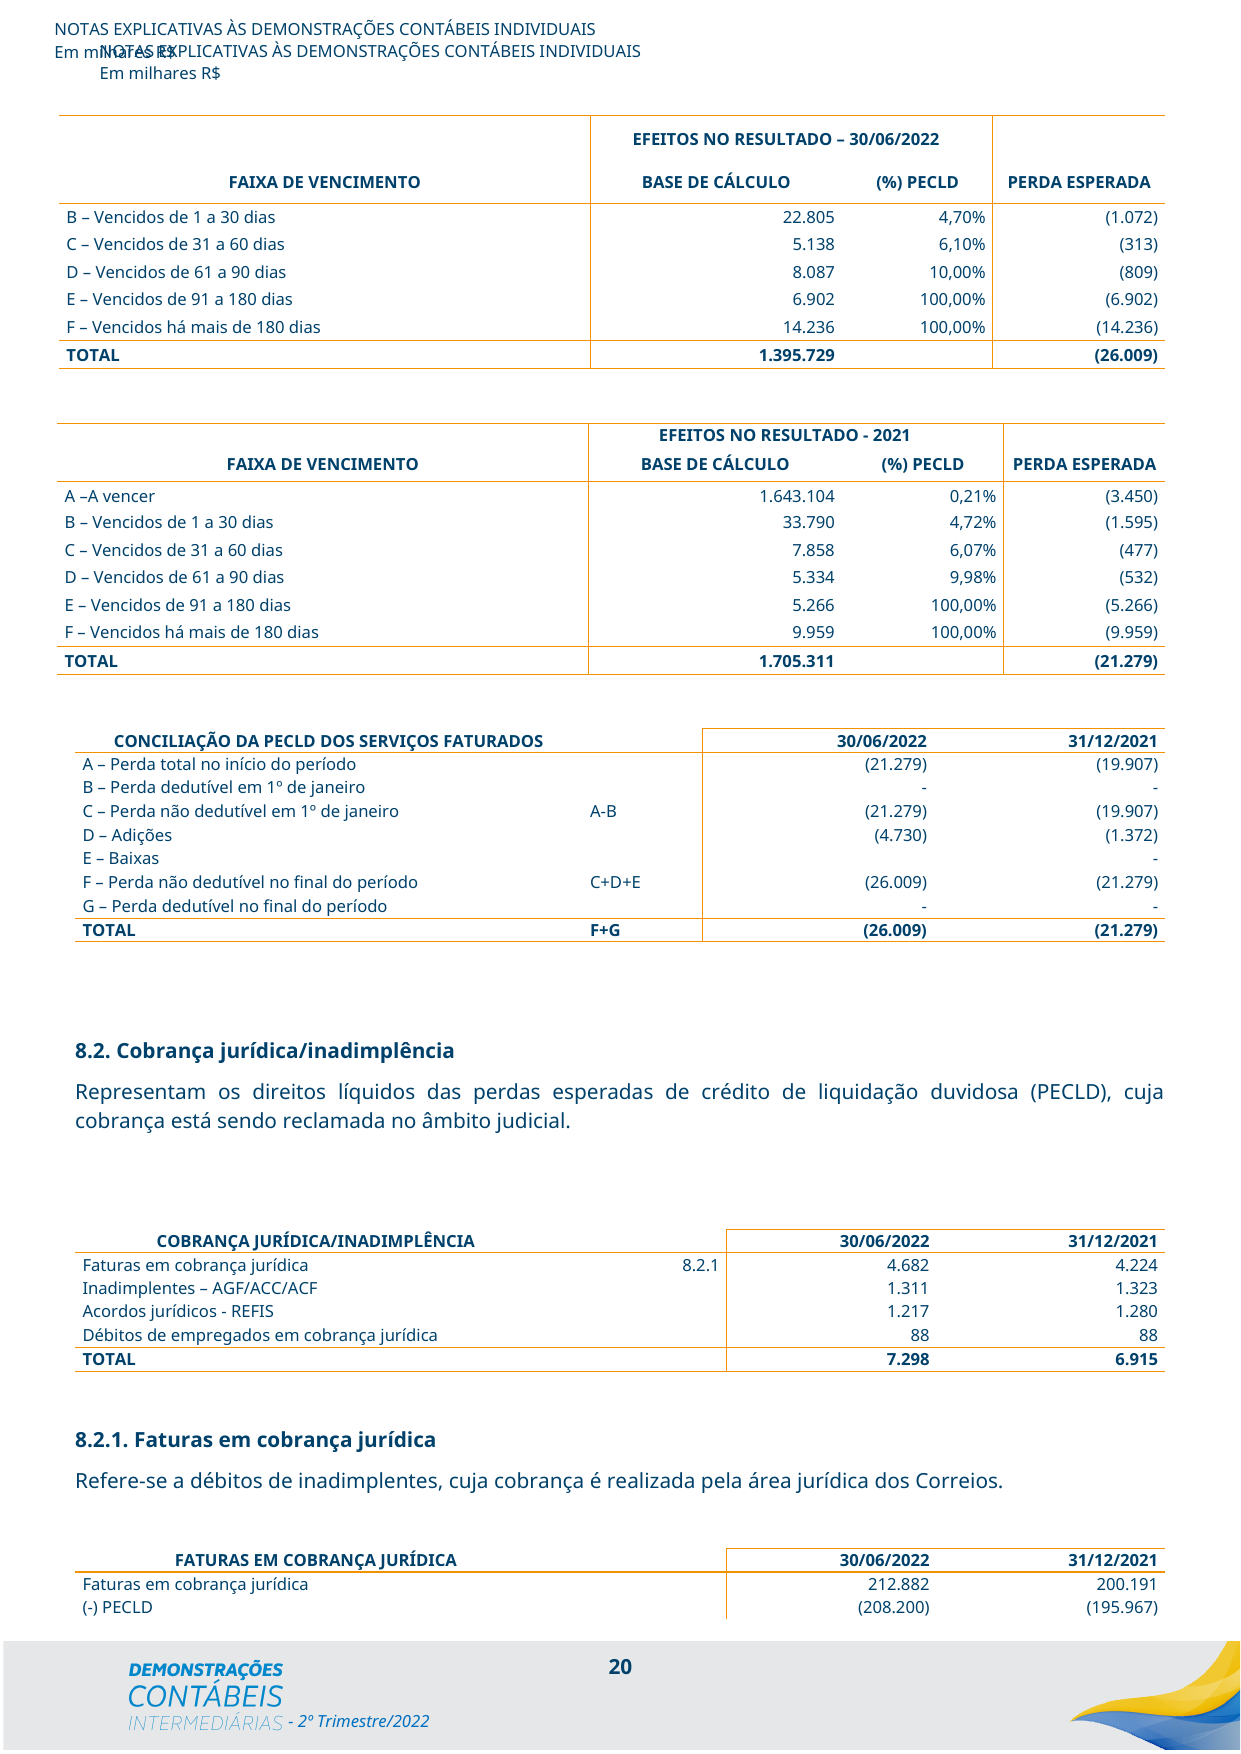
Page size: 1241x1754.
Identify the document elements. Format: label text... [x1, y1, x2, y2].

table_cell 0,21% [842, 482, 1003, 509]
table_header 31/12/2021 [937, 1230, 1165, 1252]
table_cell (26.009) [993, 341, 1165, 368]
table_cell 14.236 [591, 313, 842, 340]
table_cell [583, 753, 702, 776]
table_cell TOTAL [75, 919, 582, 941]
table_cell 1.705.311 [589, 647, 842, 674]
table_cell 7.298 [727, 1348, 937, 1371]
table_cell (809) [993, 258, 1165, 285]
table_cell 22.805 [591, 204, 842, 230]
table_cell (195.967) [937, 1595, 1165, 1619]
list Cobrança jurídica/inadimplência [75, 1036, 1165, 1065]
table_cell F – Vencidos há mais de 180 dias [59, 313, 590, 340]
table_cell (208.200) [727, 1595, 937, 1619]
table_header COBRANÇA JURÍDICA/INADIMPLÊNCIA [75, 1229, 556, 1252]
table_cell TOTAL [59, 341, 590, 368]
table_cell (313) [993, 230, 1165, 258]
table_cell A –A vencer [57, 482, 588, 509]
table_cell (21.279) [703, 799, 934, 823]
table_cell G – Perda dedutível no final do período [75, 894, 582, 917]
table_cell FAIXA DE VENCIMENTO [57, 446, 588, 481]
table_header [556, 1548, 726, 1571]
table_cell (21.279) [1004, 647, 1165, 674]
table_cell (3.450) [1004, 482, 1165, 509]
table_cell (21.279) [934, 919, 1165, 941]
table_cell Inadimplentes – AGF/ACC/ACF [75, 1276, 668, 1299]
table_cell 1.323 [937, 1276, 1165, 1299]
table_cell [583, 823, 702, 846]
table_cell [583, 846, 702, 870]
table_cell 9,98% [842, 564, 1003, 591]
table_cell - [703, 776, 934, 799]
table_cell PERDA ESPERADA [1004, 446, 1165, 481]
table_cell 4,70% [842, 204, 992, 230]
table_cell 200.191 [937, 1573, 1165, 1595]
table_cell 4.224 [937, 1253, 1165, 1276]
table_cell 212.882 [727, 1573, 937, 1595]
table_cell 1.643.104 [589, 482, 842, 509]
table_cell B – Vencidos de 1 a 30 dias [57, 509, 588, 536]
table_header 31/12/2021 [934, 729, 1165, 752]
table_cell E – Vencidos de 91 a 180 dias [57, 591, 588, 619]
table_cell (14.236) [993, 313, 1165, 340]
table_cell 5.138 [591, 230, 842, 258]
table_cell FAIXA DE VENCIMENTO [59, 162, 590, 203]
table_cell 4,72% [842, 509, 1003, 536]
table_cell TOTAL [75, 1348, 556, 1371]
table_cell C – Perda não dedutível em 1º de janeiro [75, 799, 582, 823]
table_header [1004, 424, 1165, 446]
table_cell 88 [727, 1323, 937, 1347]
table_cell [668, 1276, 726, 1299]
table_cell [703, 846, 934, 870]
table_cell 9.959 [589, 619, 842, 646]
table_cell 1.217 [727, 1300, 937, 1323]
table_header [982, 424, 1003, 446]
table_header 30/06/2022 [703, 729, 934, 752]
table_cell (1.372) [934, 823, 1165, 846]
table_cell (19.907) [934, 753, 1165, 776]
table_cell - [703, 894, 934, 917]
table_header [982, 116, 992, 162]
picture [3, 1641, 1241, 1750]
table_cell D – Vencidos de 61 a 90 dias [59, 258, 590, 285]
table_cell D – Vencidos de 61 a 90 dias [57, 564, 588, 591]
table_cell (19.907) [934, 799, 1165, 823]
table_cell (1.595) [1004, 509, 1165, 536]
table_cell (21.279) [703, 753, 934, 776]
table_cell - [934, 894, 1165, 917]
table_cell 1.311 [727, 1276, 937, 1299]
table_cell [583, 776, 702, 799]
table_cell 5.266 [589, 591, 842, 619]
table_cell (5.266) [1004, 591, 1165, 619]
table_cell (477) [1004, 536, 1165, 564]
table_header [993, 116, 1165, 162]
table_cell 88 [937, 1323, 1165, 1347]
table_cell B – Vencidos de 1 a 30 dias [59, 204, 590, 230]
table_header 30/06/2022 [727, 1549, 937, 1571]
table_cell C – Vencidos de 31 a 60 dias [57, 536, 588, 564]
table_cell 6.902 [591, 285, 842, 313]
table_cell Acordos jurídicos - REFIS [75, 1300, 668, 1323]
table_cell A-B [583, 799, 702, 823]
table_cell 7.858 [589, 536, 842, 564]
table_cell E – Baixas [75, 846, 582, 870]
table_cell [668, 1595, 726, 1619]
table_cell (1.072) [993, 204, 1165, 230]
table_cell 1.280 [937, 1300, 1165, 1323]
table_cell (%) PECLD [842, 162, 992, 203]
table_cell Faturas em cobrança jurídica [75, 1253, 668, 1276]
table_cell 100,00% [842, 619, 1003, 646]
table_cell [668, 1573, 726, 1595]
table_header EFEITOS NO RESULTADO - 2021 [589, 424, 982, 446]
table_cell [556, 1348, 726, 1371]
table_cell [668, 1323, 726, 1347]
table_cell (21.279) [934, 870, 1165, 894]
table_cell (26.009) [703, 919, 934, 941]
list Faturas em cobrança jurídica [75, 1425, 1165, 1453]
table_header CONCILIAÇÃO DA PECLD DOS SERVIÇOS FATURADOS [75, 728, 582, 752]
table_cell Faturas em cobrança jurídica [75, 1573, 668, 1595]
table_cell (4.730) [703, 823, 934, 846]
text Refere-se a débitos de inadimplentes, cuja cobrança é realizada pela área jurídica dos Correios. [75, 1466, 1165, 1494]
table_cell (%) PECLD [842, 446, 1003, 481]
table_cell F+G [583, 919, 702, 941]
table_header 30/06/2022 [727, 1230, 937, 1252]
table_header [583, 728, 702, 752]
table_cell BASE DE CÁLCULO [589, 446, 842, 481]
table_cell (9.959) [1004, 619, 1165, 646]
table_cell 4.682 [727, 1253, 937, 1276]
table_header [57, 424, 588, 446]
table_cell 8.087 [591, 258, 842, 285]
text Representam os direitos líquidos das perdas esperadas de crédito de liquidação duvidosa (PECLD), cuja cobrança está sendo reclamada no âmbito judicial. [75, 1077, 1165, 1134]
table_cell - [934, 846, 1165, 870]
table_cell BASE DE CÁLCULO [591, 162, 842, 203]
table_cell F – Perda não dedutível no final do período [75, 870, 582, 894]
table_cell [842, 341, 992, 368]
table_cell B – Perda dedutível em 1º de janeiro [75, 776, 582, 799]
table_header [556, 1229, 726, 1252]
table_cell (532) [1004, 564, 1165, 591]
table_cell (6.902) [993, 285, 1165, 313]
table_cell (-) PECLD [75, 1595, 668, 1619]
table_cell A – Perda total no início do período [75, 753, 582, 776]
table_header FATURAS EM COBRANÇA JURÍDICA [75, 1548, 556, 1571]
table_cell C – Vencidos de 31 a 60 dias [59, 230, 590, 258]
table_cell [842, 647, 1003, 674]
table_cell 100,00% [842, 285, 992, 313]
table_cell Débitos de empregados em cobrança jurídica [75, 1323, 668, 1347]
table_header [59, 116, 590, 162]
table_cell 33.790 [589, 509, 842, 536]
table_header EFEITOS NO RESULTADO – 30/06/2022 [591, 116, 982, 162]
table_cell [583, 894, 702, 917]
table_cell 10,00% [842, 258, 992, 285]
table_cell 6.915 [937, 1348, 1165, 1371]
table_cell PERDA ESPERADA [993, 162, 1165, 203]
table_cell 100,00% [842, 591, 1003, 619]
table_cell D – Adições [75, 823, 582, 846]
table_cell 1.395.729 [591, 341, 842, 368]
table_cell [668, 1300, 726, 1323]
table_cell 6,07% [842, 536, 1003, 564]
table_cell C+D+E [583, 870, 702, 894]
table_cell 6,10% [842, 230, 992, 258]
table_cell 8.2.1 [668, 1253, 726, 1276]
table_cell 5.334 [589, 564, 842, 591]
table_cell E – Vencidos de 91 a 180 dias [59, 285, 590, 313]
table_cell - [934, 776, 1165, 799]
table_cell 100,00% [842, 313, 992, 340]
table_cell (26.009) [703, 870, 934, 894]
table_cell TOTAL [57, 647, 588, 674]
table_cell F – Vencidos há mais de 180 dias [57, 619, 588, 646]
table_header 31/12/2021 [937, 1549, 1165, 1571]
